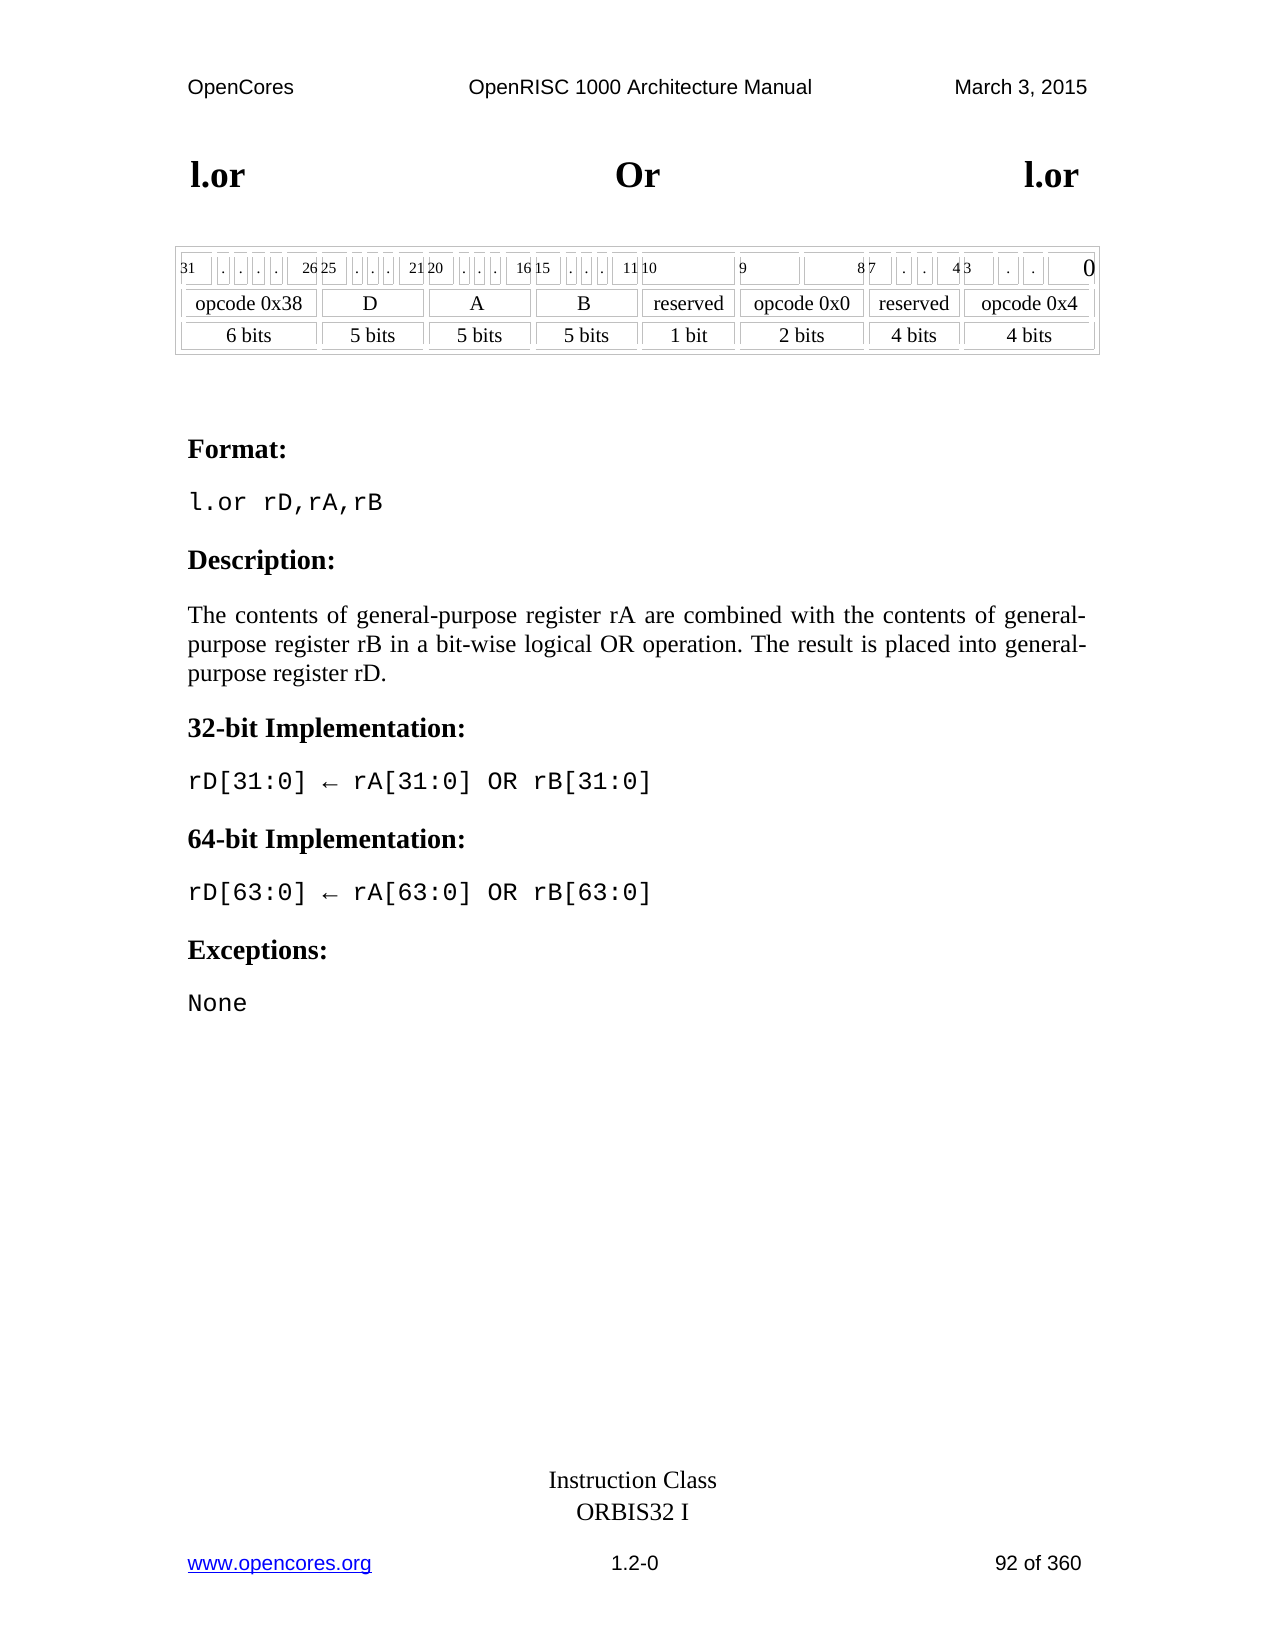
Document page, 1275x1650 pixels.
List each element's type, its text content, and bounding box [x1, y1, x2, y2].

text 64-bit Implementation: [187, 822, 1087, 855]
text rD[31:0] ← rA[31:0] OR rB[31:0] [187, 769, 1087, 797]
text None [187, 990, 1087, 1019]
text l.or rD,rA,rB [187, 489, 1087, 518]
text The contents of general-purpose register rA are combined with the contents of general-purpose register rB in a bit-wise logical OR operation. The result is placed into general-purpose register rD. [187, 600, 1087, 687]
text Format: [187, 432, 1087, 464]
text Exceptions: [187, 933, 1087, 965]
text rD[63:0] ← rA[63:0] OR rB[63:0] [187, 880, 1087, 908]
text Description: [187, 543, 1087, 575]
text 32-bit Implementation: [187, 712, 1087, 744]
